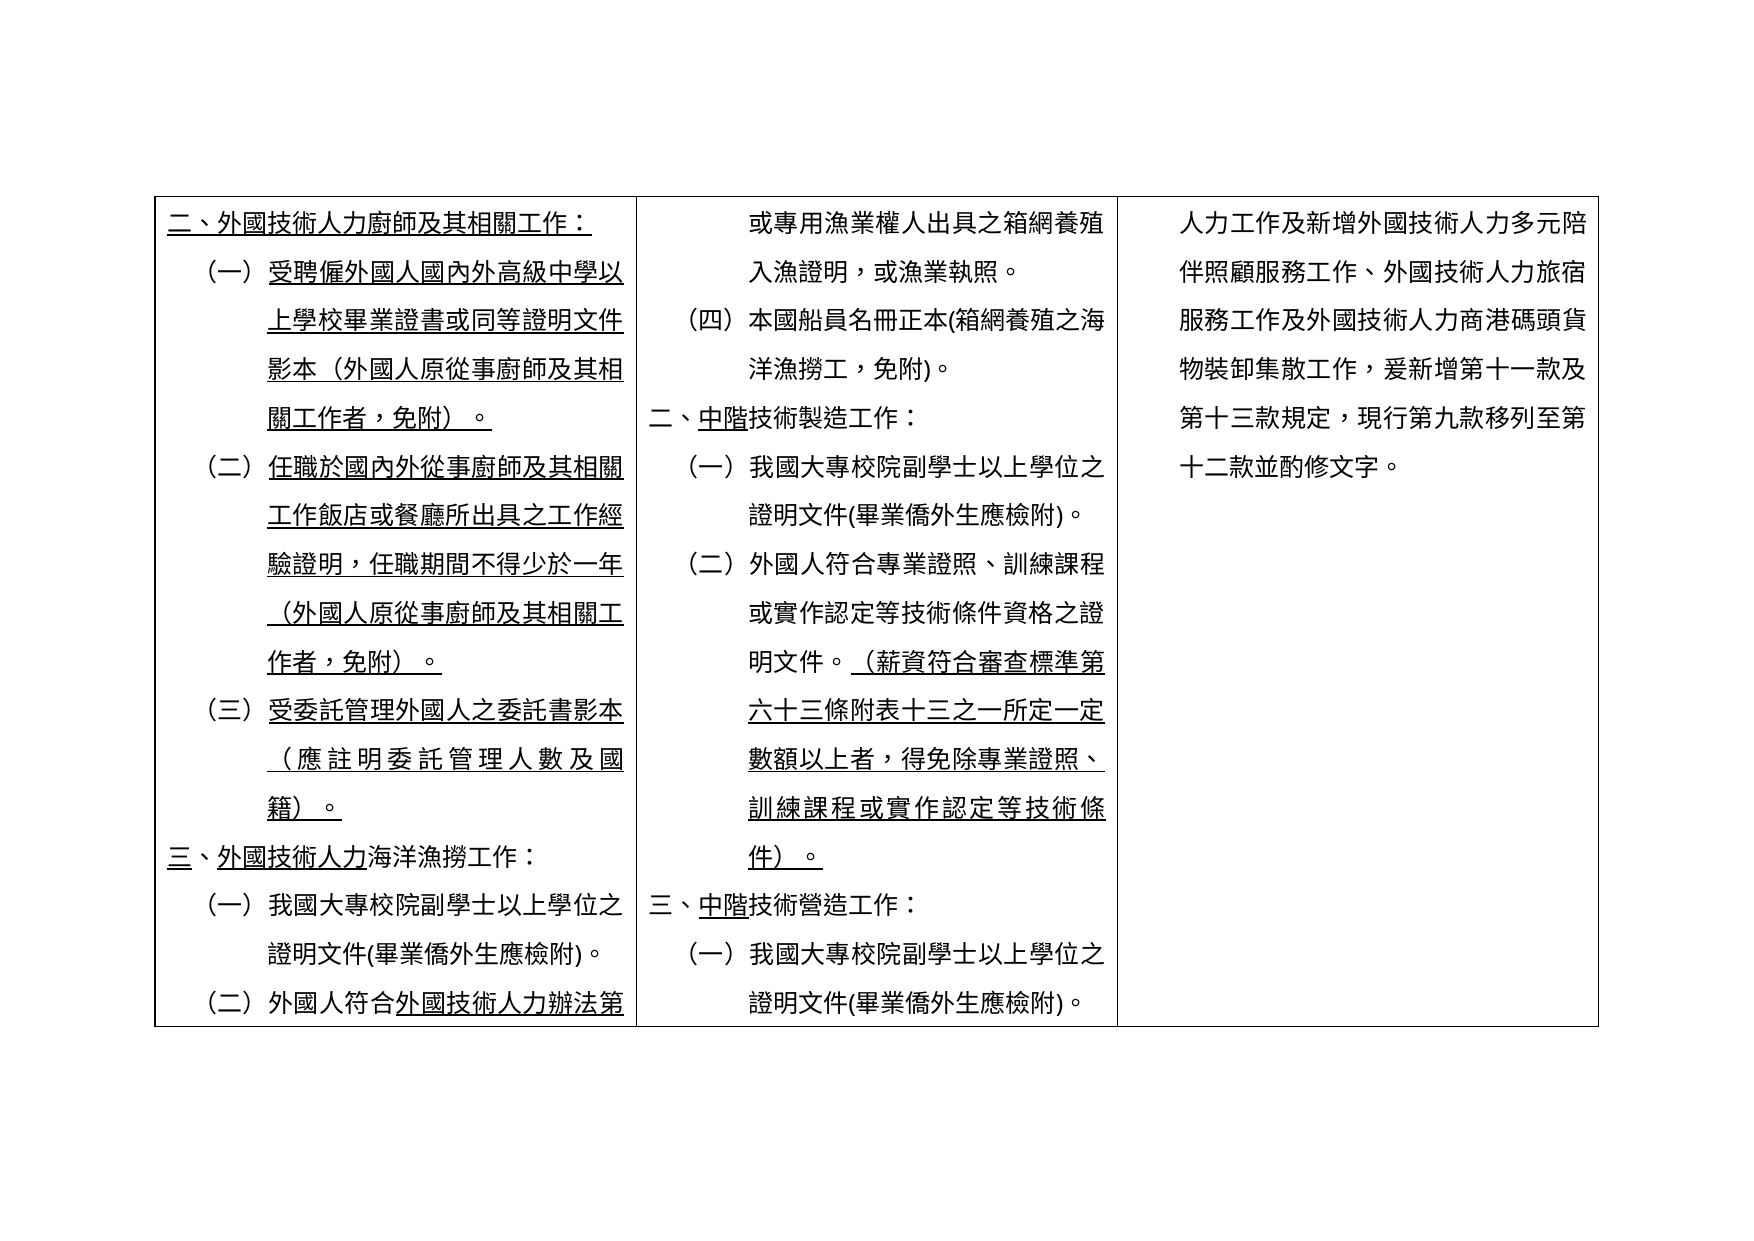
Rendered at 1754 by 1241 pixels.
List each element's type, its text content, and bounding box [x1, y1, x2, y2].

table_cell 或專用漁業權人出具之箱網養殖入漁證明，或漁業執照。 （四）本國船員名冊正本(箱網養殖之海洋漁撈工，免附)。 二、中階技術製造工作： （一）我國大專校院副學士以上學位之證明文件(畢業僑外生應檢附)。 （二）外國人符合專業證照、訓練課程或實作認定等技術條件資格之證明文件。（薪資符合審查標準第六十三條附表十三之一所定一定數額以上者，得免除專業證照、訓練課程或實作認定等技術條件）。 三、中階技術營造工作： （一）我國大專校院副學士以上學位之證明文件(畢業僑外生應檢附)。 [637, 197, 1117, 1026]
table_cell 人力工作及新增外國技術人力多元陪伴照顧服務工作、外國技術人力旅宿服務工作及外國技術人力商港碼頭貨物裝卸集散工作，爰新增第十一款及第十三款規定，現行第九款移列至第十二款並酌修文字。 [1118, 197, 1598, 1026]
table_cell 二、外國技術人力廚師及其相關工作： （一）受聘僱外國人國內外高級中學以上學校畢業證書或同等證明文件影本（外國人原從事廚師及其相關工作者，免附）。 （二）任職於國內外從事廚師及其相關工作飯店或餐廳所出具之工作經驗證明，任職期間不得少於一年（外國人原從事廚師及其相關工作者，免附）。 （三）受委託管理外國人之委託書影本（應註明委託管理人數及國籍）。 三、外國技術人力海洋漁撈工作： （一）我國大專校院副學士以上學位之證明文件(畢業僑外生應檢附)。 （二）外國人符合外國技術人力辦法第 [156, 197, 636, 1026]
